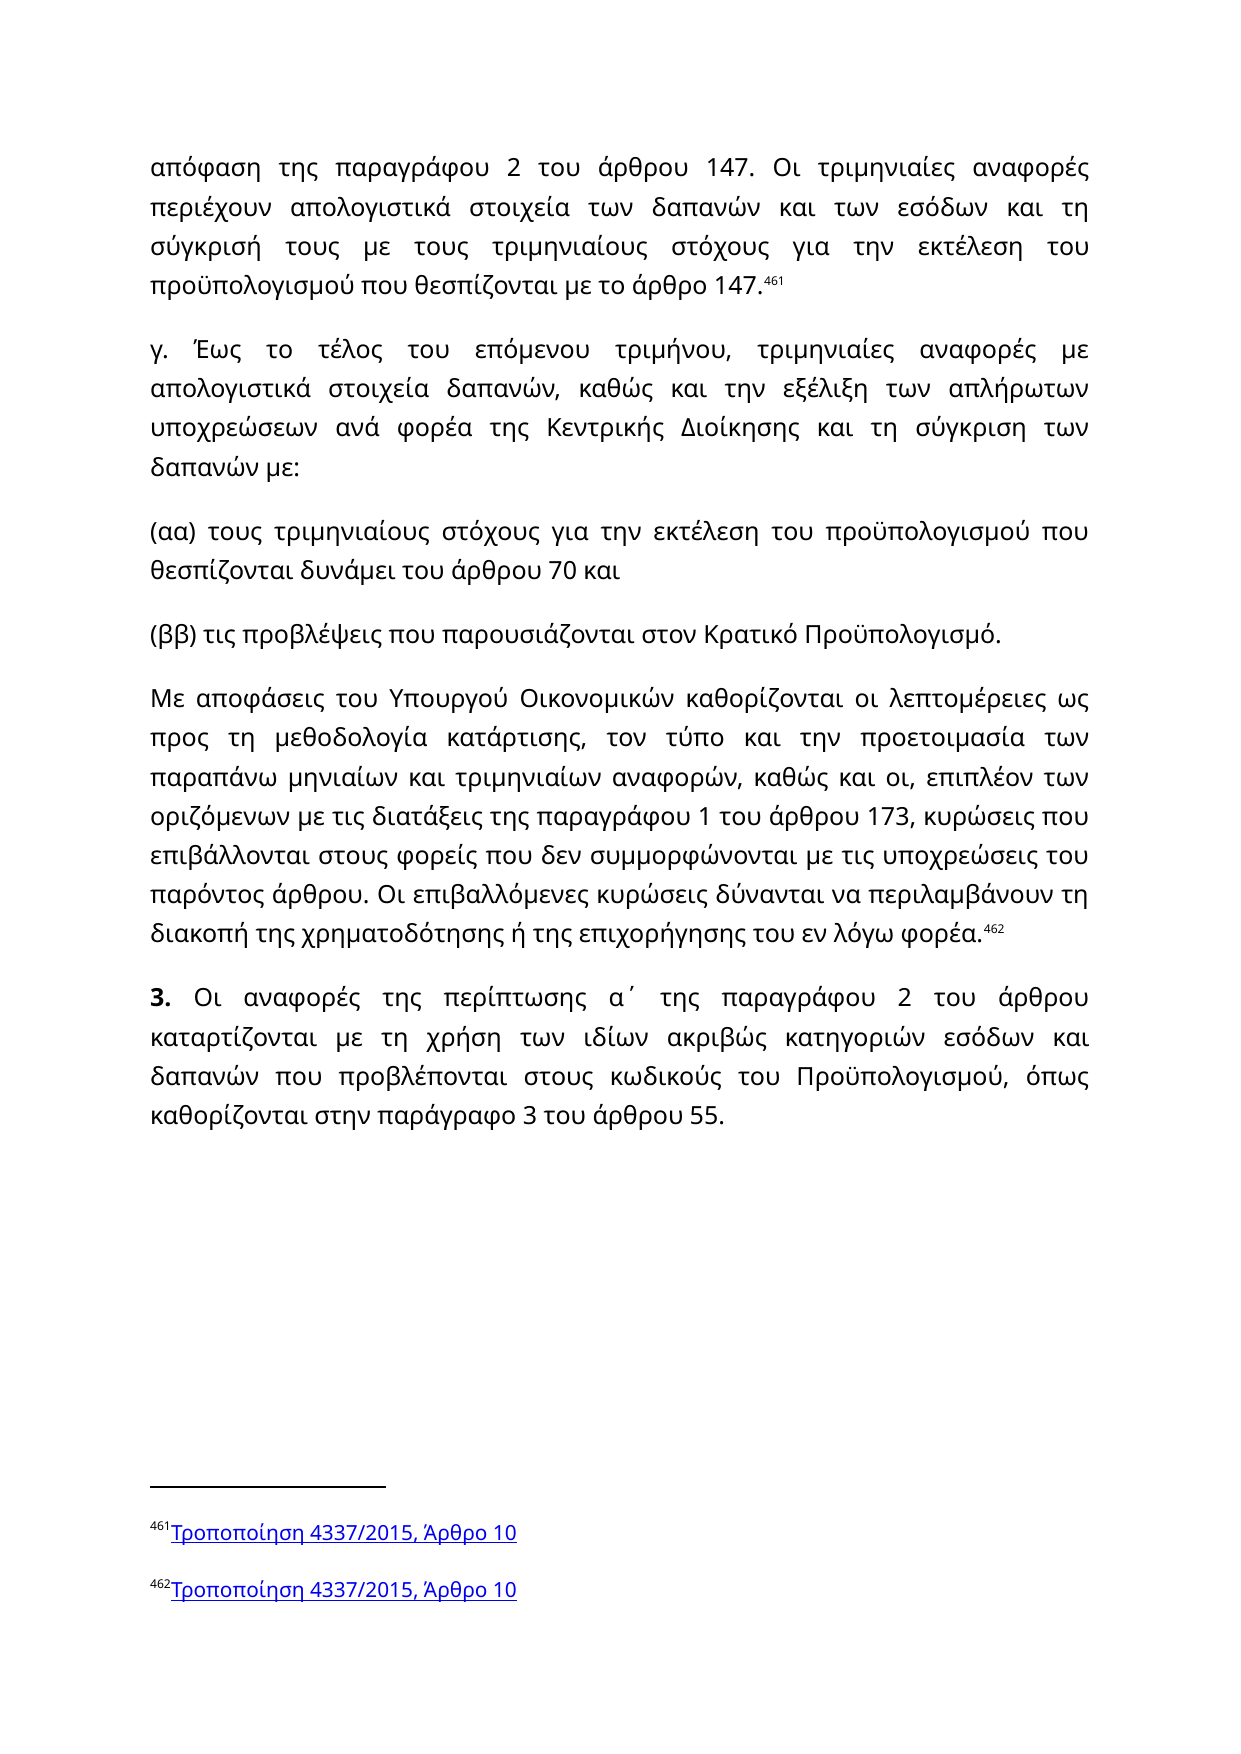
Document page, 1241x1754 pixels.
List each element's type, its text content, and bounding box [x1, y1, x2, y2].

text Τροποποίηση 4337/2015, Άρθρο 10 [150, 1576, 1090, 1604]
text (ββ) τις προβλέψεις που παρουσιάζονται στον Κρατικό Προϋπολογισμό. [150, 617, 1090, 651]
text απόφαση της παραγράφου 2 του άρθρου 147. Οι τριμηνιαίες αναφορές περιέχουν απολογιστικά στοιχεία των δαπανών και των εσόδων και τη σύγκρισή τους με τους τριμηνιαίους στόχους για την εκτέλεση του προϋπολογισμού που θεσπίζονται με το άρθρο 147. [150, 150, 1090, 302]
text 3. Οι αναφορές της περίπτωσης α΄ της παραγράφου 2 του άρθρου καταρτίζονται με τη χρήση των ιδίων ακριβώς κατηγοριών εσόδων και δαπανών που προβλέπονται στους κωδικούς του Προϋπολογισμού, όπως καθορίζονται στην παράγραφο 3 του άρθρου 55. [150, 980, 1090, 1132]
text γ. Έως το τέλος του επόμενου τριμήνου, τριμηνιαίες αναφορές με απολογιστικά στοιχεία δαπανών, καθώς και την εξέλιξη των απλήρωτων υποχρεώσεων ανά φορέα της Κεντρικής Διοίκησης και τη σύγκριση των δαπανών με: [150, 332, 1090, 483]
text Με αποφάσεις του Υπουργού Οικονομικών καθορίζονται οι λεπτομέρειες ως προς τη μεθοδολογία κατάρτισης, τον τύπο και την προετοιμασία των παραπάνω μηνιαίων και τριμηνιαίων αναφορών, καθώς και οι, επιπλέον των οριζόμενων με τις διατάξεις της παραγράφου 1 του άρθρου 173, κυρώσεις που επιβάλλονται στους φορείς που δεν συμμορφώνονται με τις υποχρεώσεις του παρόντος άρθρου. Οι επιβαλλόμενες κυρώσεις δύνανται να περιλαμβάνουν τη διακοπή της χρηματοδότησης ή της επιχορήγησης του εν λόγω φορέα. [150, 681, 1090, 950]
text Τροποποίηση 4337/2015, Άρθρο 10 [150, 1518, 1090, 1546]
text (αα) τους τριμηνιαίους στόχους για την εκτέλεση του προϋπολογισμού που θεσπίζονται δυνάμει του άρθρου 70 και [150, 513, 1090, 587]
